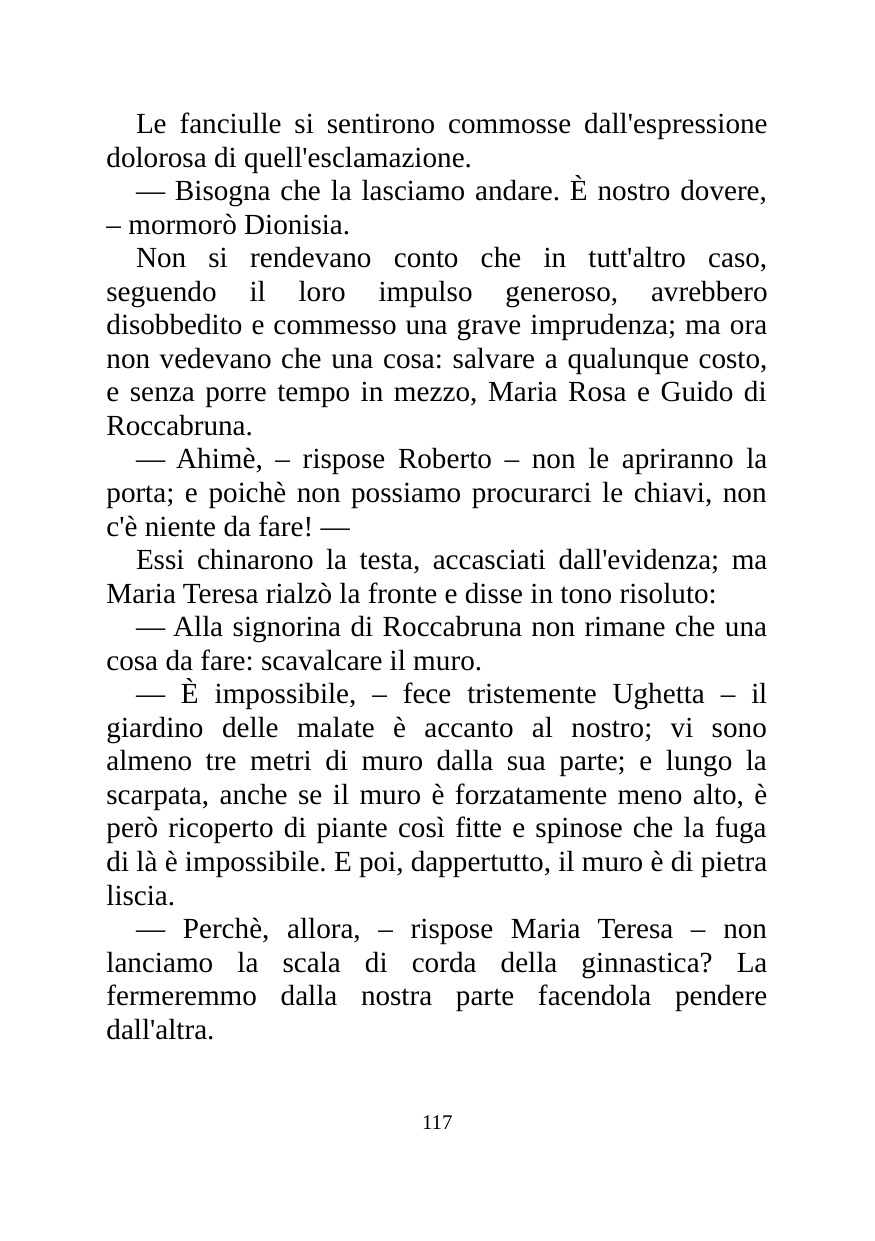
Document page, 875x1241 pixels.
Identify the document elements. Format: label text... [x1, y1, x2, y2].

text — Perchè, allora, – rispose Maria Teresa – non lanciamo la scala di corda della ginnastica? La fermeremmo dalla nostra parte facendola pendere dall'altra. [106, 911, 768, 1045]
text Le fanciulle si sentirono commosse dall'espressione dolorosa di quell'esclamazione. [106, 106, 768, 173]
text Non si rendevano conto che in tutt'altro caso, seguendo il loro impulso generoso, avrebbero disobbedito e commesso una grave imprudenza; ma ora non vedevano che una cosa: salvare a qualunque costo, e senza porre tempo in mezzo, Maria Rosa e Guido di Roccabruna. [106, 240, 768, 442]
text — È impossibile, – fece tristemente Ughetta – il giardino delle malate è accanto al nostro; vi sono almeno tre metri di muro dalla sua parte; e lungo la scarpata, anche se il muro è forzatamente meno alto, è però ricoperto di piante così fitte e spinose che la fuga di là è impossibile. E poi, dappertutto, il muro è di pietra liscia. [106, 676, 768, 911]
text — Ahimè, – rispose Roberto – non le apriranno la porta; e poichè non possiamo procurarci le chiavi, non c'è niente da fare! — [106, 442, 768, 542]
text Essi chinarono la testa, accasciati dall'evidenza; ma Maria Teresa rialzò la fronte e disse in tono risoluto: [106, 542, 768, 609]
text — Alla signorina di Roccabruna non rimane che una cosa da fare: scavalcare il muro. [106, 609, 768, 676]
text — Bisogna che la lasciamo andare. È nostro dovere, – mormorò Dionisia. [106, 173, 768, 240]
